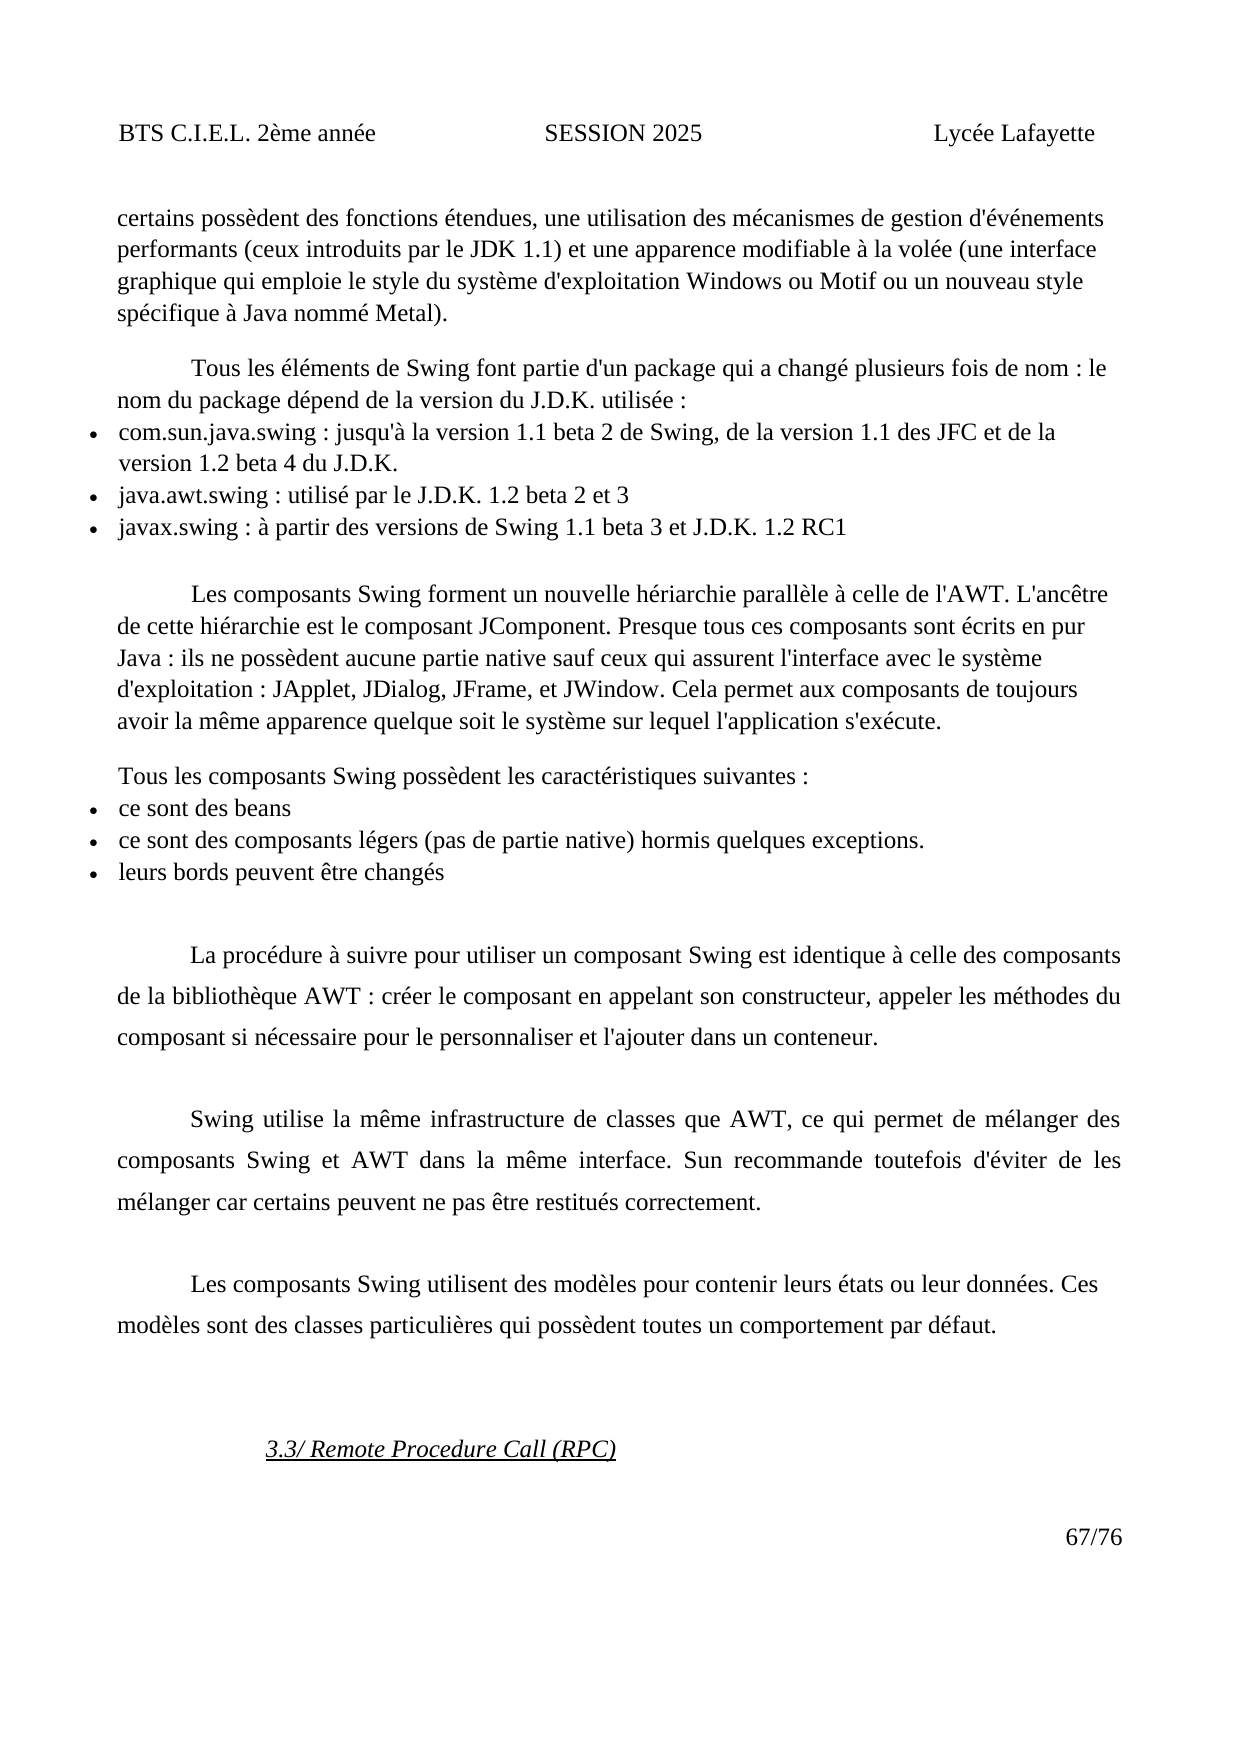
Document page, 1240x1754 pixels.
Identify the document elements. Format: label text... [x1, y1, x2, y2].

list ce sont des composants légers (pas de partie native) hormis quelques exceptions. [89, 825, 1121, 854]
text Tous les éléments de Swing font partie d'un package qui a changé plusieurs fois de nom : le nom du package dépend de la version du J.D.K. utilisée : [117, 353, 1121, 413]
text certains possèdent des fonctions étendues, une utilisation des mécanismes de gestion d'événements performants (ceux introduits par le JDK 1.1) et une apparence modifiable à la volée (une interface graphique qui emploie le style du système d'exploitation Windows ou Motif ou un nouveau style spécifique à Java nommé Metal). [117, 203, 1121, 326]
list java.awt.swing : utilisé par le J.D.K. 1.2 beta 2 et 3 [89, 480, 1121, 509]
text Swing utilise la même infrastructure de classes que AWT, ce qui permet de mélanger des composants Swing et AWT dans la même interface. Sun recommande toutefois d'éviter de les mélanger car certains peuvent ne pas être restitués correctement. [117, 1104, 1122, 1215]
text Les composants Swing forment un nouvelle hériarchie parallèle à celle de l'AWT. L'ancêtre de cette hiérarchie est le composant JComponent. Presque tous ces composants sont écrits en pur Java : ils ne possèdent aucune partie native sauf ceux qui assurent l'interface avec le système d'exploitation : JApplet, JDialog, JFrame, et JWindow. Cela permet aux composants de toujours avoir la même apparence quelque soit le système sur lequel l'application s'exécute. [117, 579, 1121, 734]
list leurs bords peuvent être changés [89, 857, 1121, 886]
text Les composants Swing utilisent des modèles pour contenir leurs états ou leur données. Ces modèles sont des classes particulières qui possèdent toutes un comportement par défaut. [117, 1269, 1121, 1339]
text Tous les composants Swing possèdent les caractéristiques suivantes : [118, 761, 1121, 790]
list com.sun.java.swing : jusqu'à la version 1.1 beta 2 de Swing, de la version 1.1 des JFC et de la version 1.2 beta 4 du J.D.K. [89, 417, 1121, 477]
text 3.3/ Remote Procedure Call (RPC) [266, 1434, 1122, 1463]
list javax.swing : à partir des versions de Swing 1.1 beta 3 et J.D.K. 1.2 RC1 [89, 512, 1121, 541]
text La procédure à suivre pour utiliser un composant Swing est identique à celle des composants de la bibliothèque AWT : créer le composant en appelant son constructeur, appeler les méthodes du composant si nécessaire pour le personnaliser et l'ajouter dans un conteneur. [117, 940, 1122, 1051]
list ce sont des beans [89, 793, 1121, 822]
